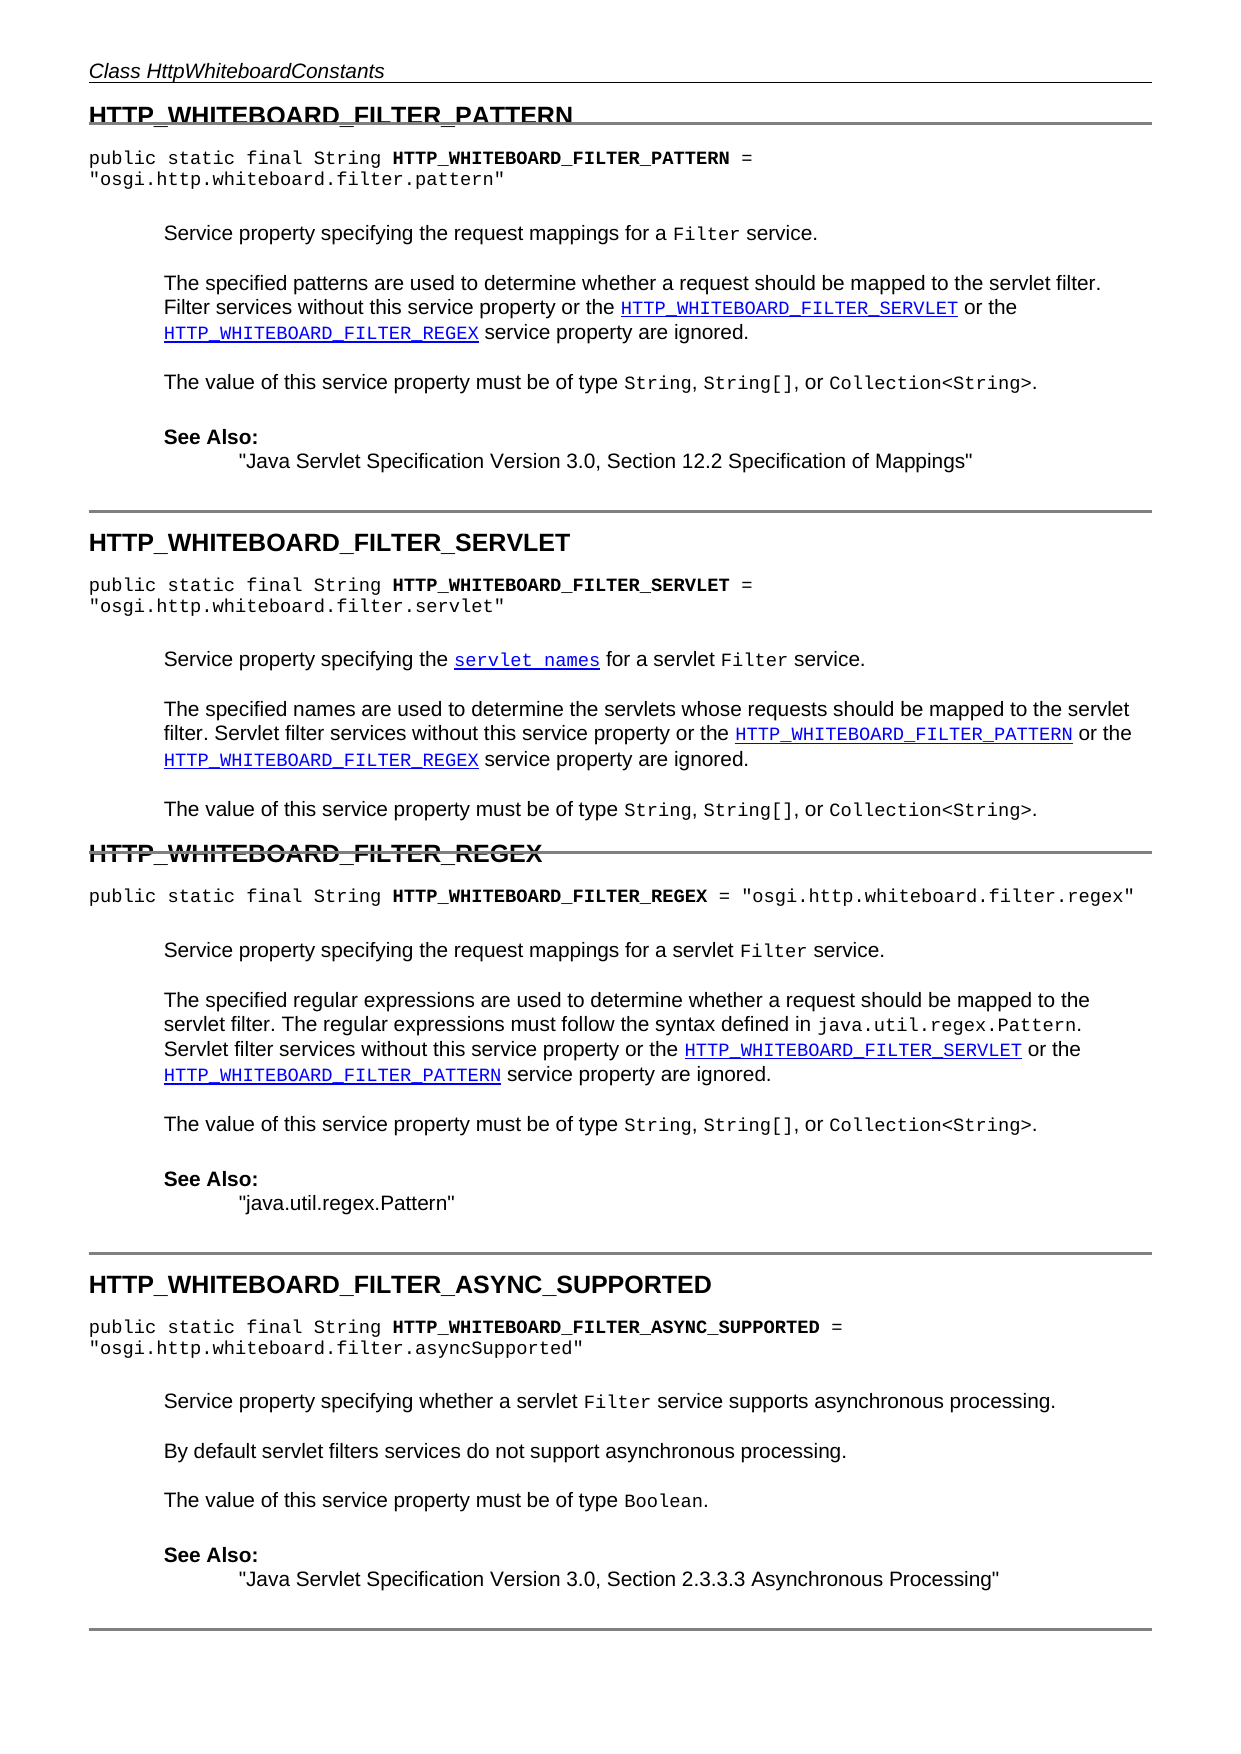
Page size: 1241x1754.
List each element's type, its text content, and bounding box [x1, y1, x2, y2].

text "Java Servlet Specification Version 3.0, Section 12.2 Specification of Mappings" [238, 448, 1152, 472]
text public static final String HTTP_WHITEBOARD_FILTER_SERVLET = "osgi.http.whiteboard.filter.servlet" [88, 575, 1152, 618]
text See Also: [163, 424, 1152, 448]
text Service property specifying whether a servlet Filter service supports asynchronous processing. [163, 1389, 1152, 1414]
text See Also: [163, 1543, 1152, 1567]
text The specified regular expressions are used to determine whether a request should be mapped to the servlet filter. The regular expressions must follow the syntax defined in java.util.regex.Pattern. Servlet filter services without this service property or the HTTP_WHITEBOARD_FILTER_SERVLET or the HTTP_WHITEBOARD_FILTER_PATTERN service property are ignored. [163, 988, 1152, 1087]
text By default servlet filters services do not support asynchronous processing. [163, 1439, 1152, 1463]
text "Java Servlet Specification Version 3.0, Section 2.3.3.3 Asynchronous Processing" [238, 1567, 1152, 1591]
text Service property specifying the request mappings for a Filter service. [163, 221, 1152, 246]
text The value of this service property must be of type String, String[], or Collection<String>. [163, 1112, 1152, 1137]
text public static final String HTTP_WHITEBOARD_FILTER_PATTERN = "osgi.http.whiteboard.filter.pattern" [88, 149, 1152, 191]
text The specified names are used to determine the servlets whose requests should be mapped to the servlet filter. Servlet filter services without this service property or the HTTP_WHITEBOARD_FILTER_PATTERN or the HTTP_WHITEBOARD_FILTER_REGEX service property are ignored. [163, 697, 1152, 772]
text public static final String HTTP_WHITEBOARD_FILTER_ASYNC_SUPPORTED = "osgi.http.whiteboard.filter.asyncSupported" [88, 1317, 1152, 1360]
text See Also: [163, 1167, 1152, 1191]
text The value of this service property must be of type String, String[], or Collection<String>. [163, 370, 1152, 395]
text The specified patterns are used to determine whether a request should be mapped to the servlet filter. Filter services without this service property or the HTTP_WHITEBOARD_FILTER_SERVLET or the HTTP_WHITEBOARD_FILTER_REGEX service property are ignored. [163, 271, 1152, 345]
text "java.util.regex.Pattern" [238, 1191, 1152, 1214]
text The value of this service property must be of type String, String[], or Collection<String>. [163, 797, 1152, 822]
text Service property specifying the servlet names for a servlet Filter service. [163, 647, 1152, 672]
text public static final String HTTP_WHITEBOARD_FILTER_REGEX = "osgi.http.whiteboard.filter.regex" [88, 887, 1152, 908]
text The value of this service property must be of type Boolean. [163, 1488, 1152, 1513]
text Service property specifying the request mappings for a servlet Filter service. [163, 937, 1152, 963]
